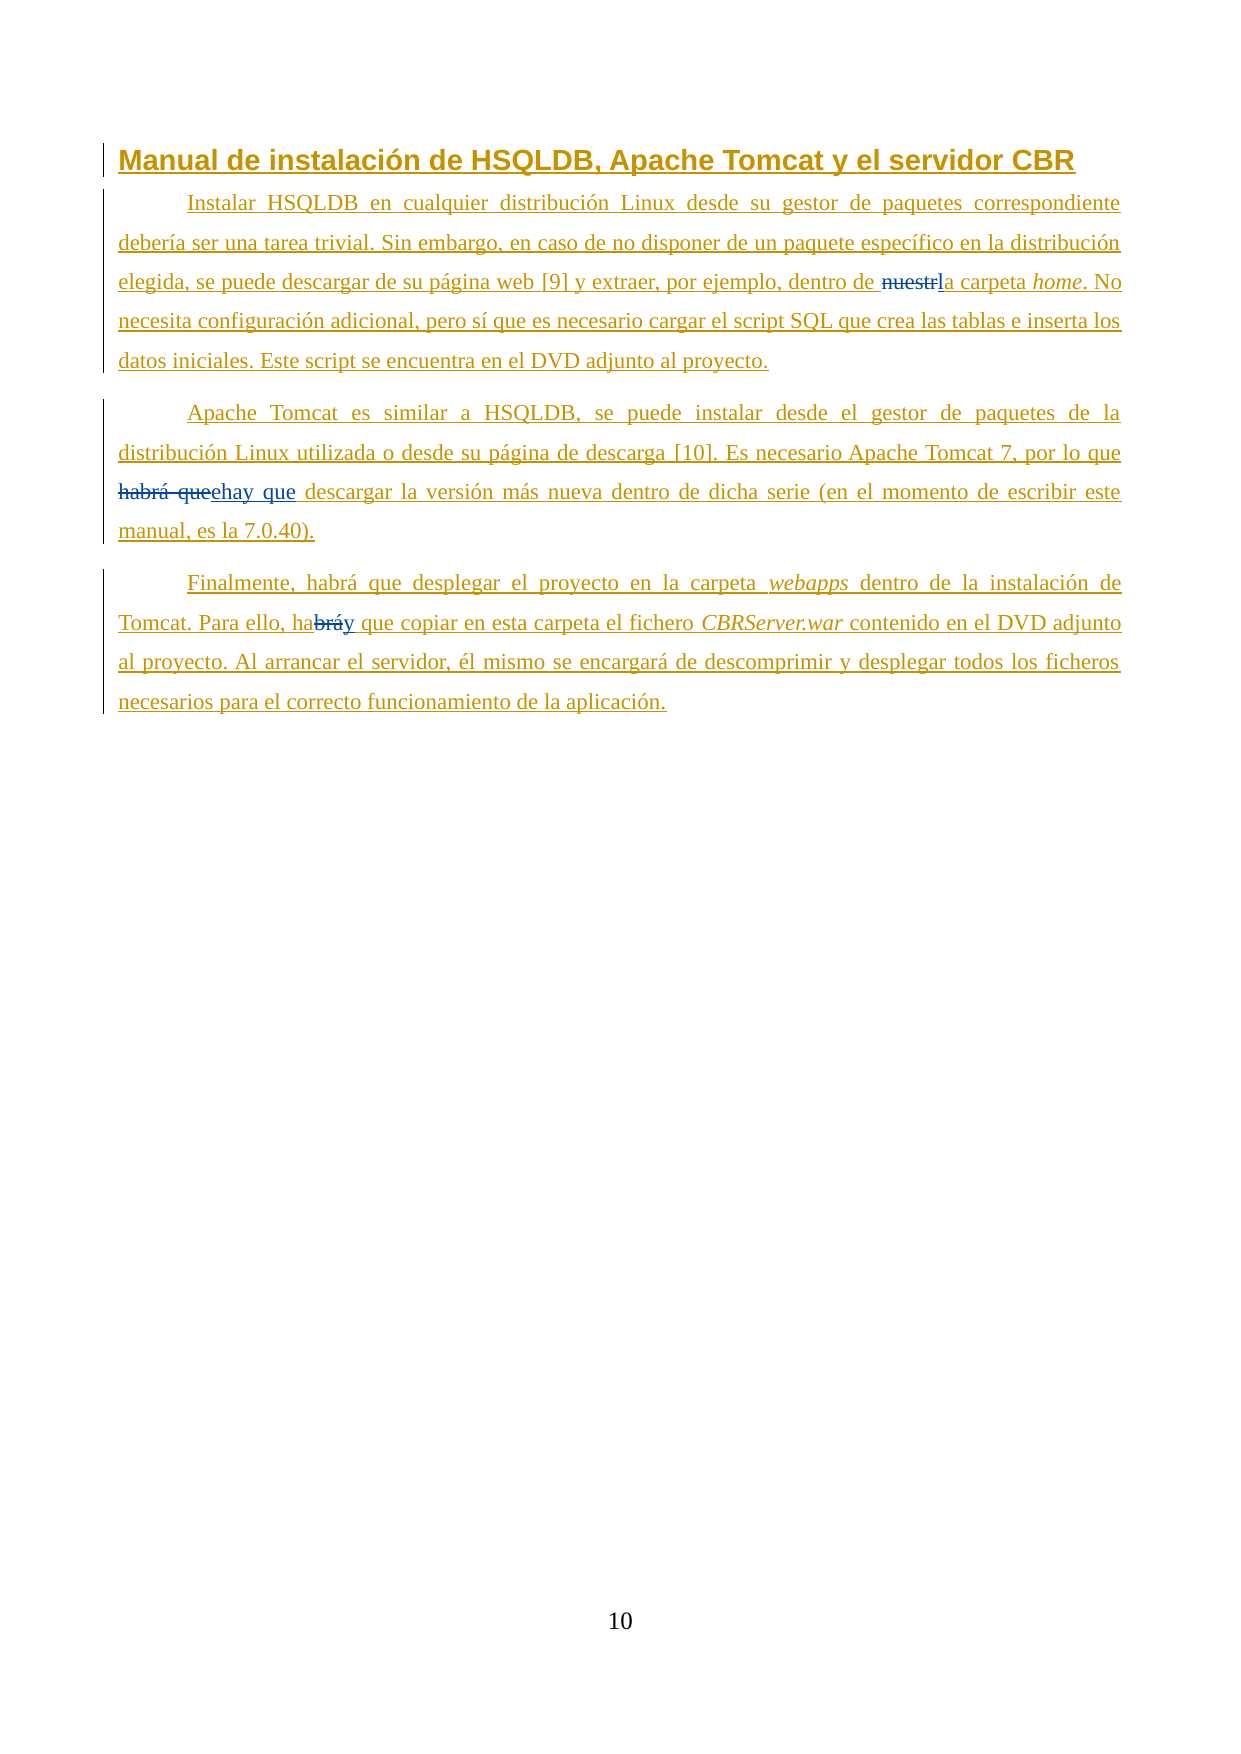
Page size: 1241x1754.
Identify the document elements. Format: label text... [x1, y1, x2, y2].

text Finalmente, habrá que desplegar el proyecto en la carpeta webapps dentro de la instalación de Tomcat. Para ello, hay que copiar en esta carpeta el fichero CBRServer.war contenido en el DVD adjunto al proyecto. Al arrancar el servidor, él mismo se encargará de descomprimir y desplegar todos los ficheros necesarios para el correcto funcionamiento de la aplicación. [118, 569, 1122, 714]
text Apache Tomcat es similar a HSQLDB, se puede instalar desde el gestor de paquetes de la distribución Linux utilizada o desde su página de descarga [10]. Es necesario Apache Tomcat 7, por lo que ehay que descargar la versión más nueva dentro de dicha serie (en el momento de escribir este manual, es la 7.0.40). [118, 399, 1122, 544]
text Instalar HSQLDB en cualquier distribución Linux desde su gestor de paquetes correspondiente debería ser una tarea trivial. Sin embargo, en caso de no disponer de un paquete específico en la distribución elegida, se puede descargar de su página web [9] y extraer, por ejemplo, dentro de la carpeta home. No necesita configuración adicional, pero sí que es necesario cargar el script SQL que crea las tablas e inserta los [118, 189, 1122, 330]
subtitle Manual de instalación de HSQLDB, Apache Tomcat y el servidor CBR [118, 143, 1122, 177]
text datos iniciales. Este script se encuentra en el DVD adjunto al proyecto. [118, 332, 1122, 373]
